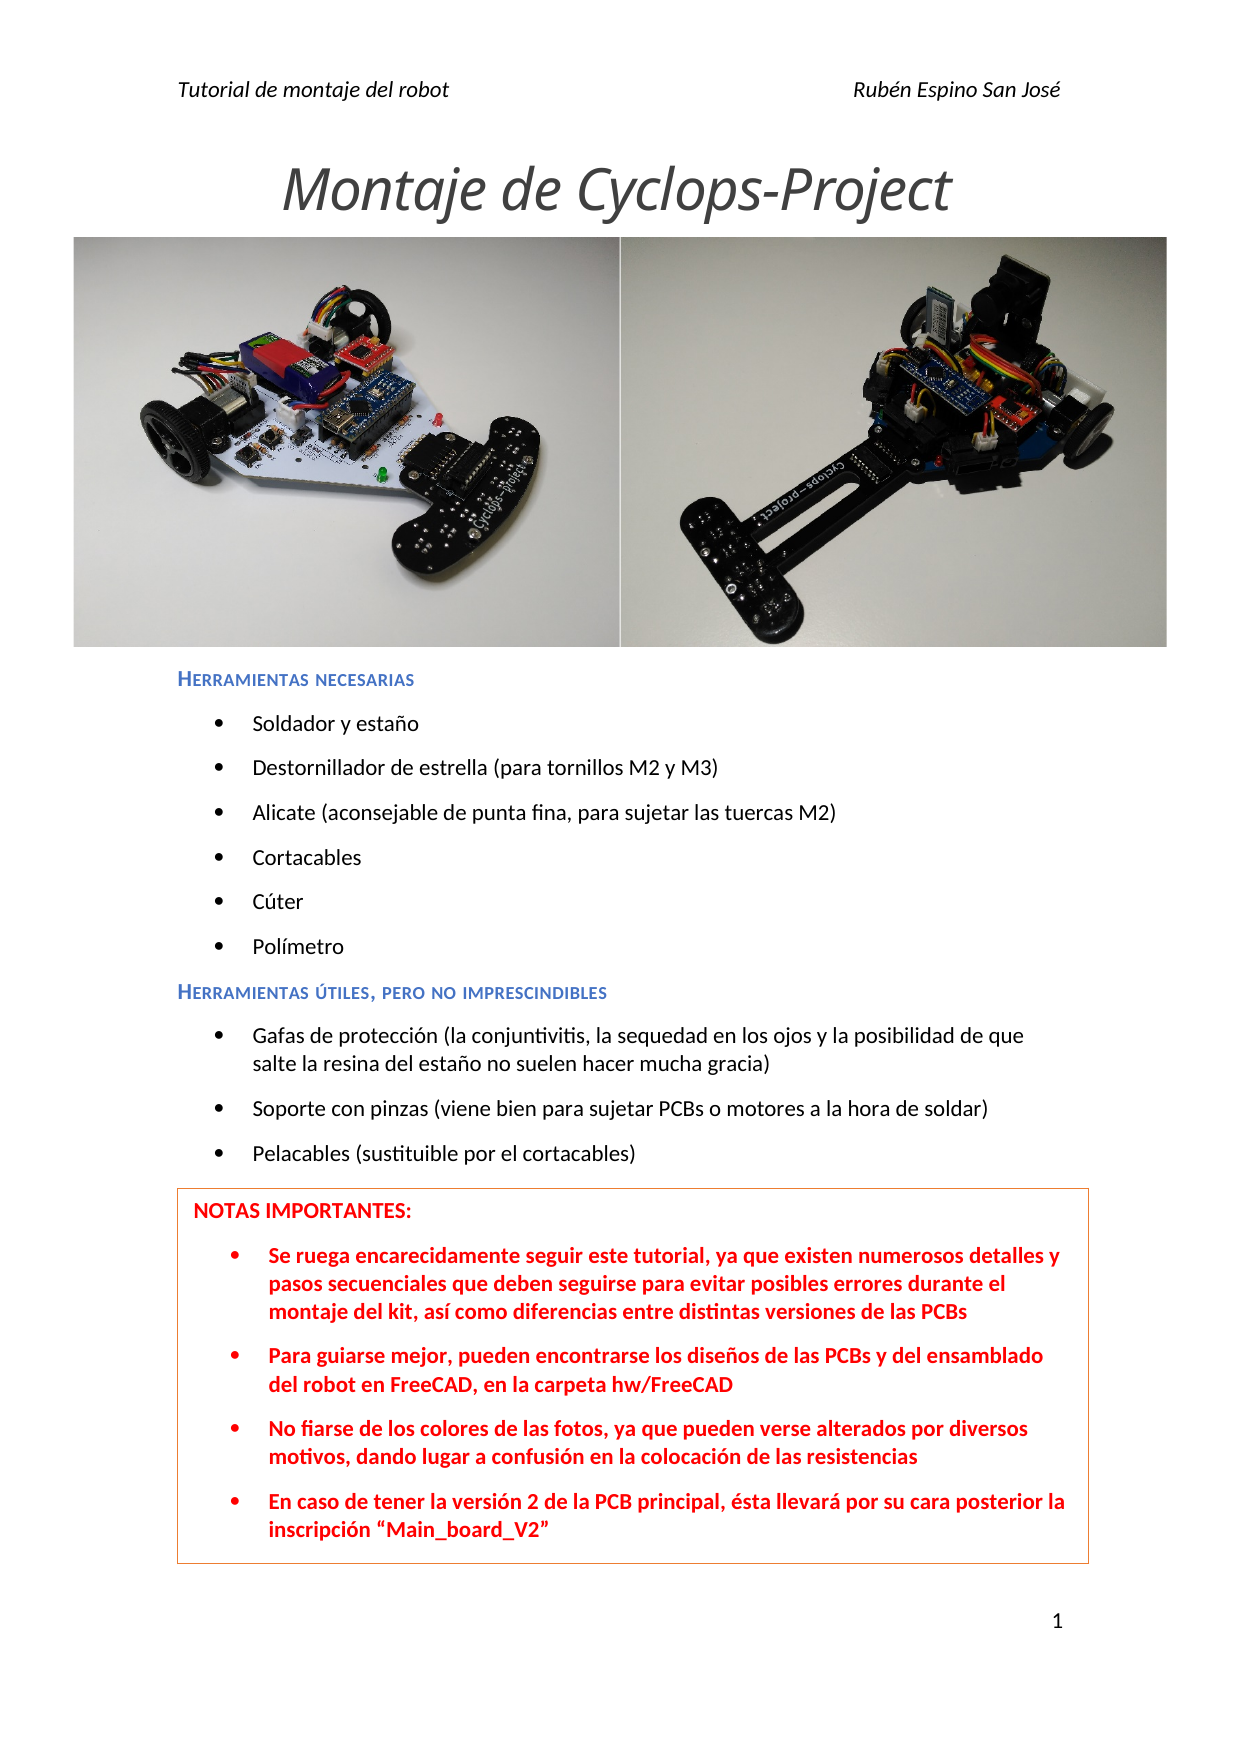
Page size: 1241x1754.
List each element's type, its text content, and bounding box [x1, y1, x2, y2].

list Soldador y estaño [215, 709, 1063, 737]
list Polímetro [215, 932, 1063, 960]
list Alicate (aconsejable de punta fina, para sujetar las tuercas M2) [215, 798, 1063, 826]
list NOTAS IMPORTANTES: [193, 1196, 1073, 1224]
text Montaje de Cyclops-Project [177, 148, 1063, 227]
list En caso de tener la versión 2 de la PCB principal, ésta llevará por su cara posterior la inscripción “Main_board_V2” [231, 1487, 1073, 1543]
list Se ruega encarecidamente seguir este tutorial, ya que existen numerosos detalles y pasos secuenciales que deben seguirse para evitar posibles errores durante el montaje del kit, así como diferencias entre distintas versiones de las PCBs [231, 1241, 1073, 1325]
list No fiarse de los colores de las fotos, ya que pueden verse alterados por diversos motivos, dando lugar a confusión en la colocación de las resistencias [231, 1414, 1073, 1470]
list [178, 1189, 1088, 1563]
list Gafas de protección (la conjuntivitis, la sequedad en los ojos y la posibilidad de que salte la resina del estaño no suelen hacer mucha gracia) [215, 1022, 1063, 1078]
list Cortacables [215, 843, 1063, 871]
list Pelacables (sustituible por el cortacables) [215, 1139, 1063, 1167]
text Herramientas útiles, pero no imprescindibles [177, 977, 1063, 1005]
list Cúter [215, 887, 1063, 916]
list Para guiarse mejor, pueden encontrarse los diseños de las PCBs y del ensamblado del robot en FreeCAD, en la carpeta hw/FreeCAD [231, 1342, 1073, 1398]
text Herramientas necesarias [177, 647, 1063, 692]
list Destornillador de estrella (para tornillos M2 y M3) [215, 753, 1063, 781]
list Soporte con pinzas (viene bien para sujetar PCBs o motores a la hora de soldar) [215, 1094, 1063, 1122]
